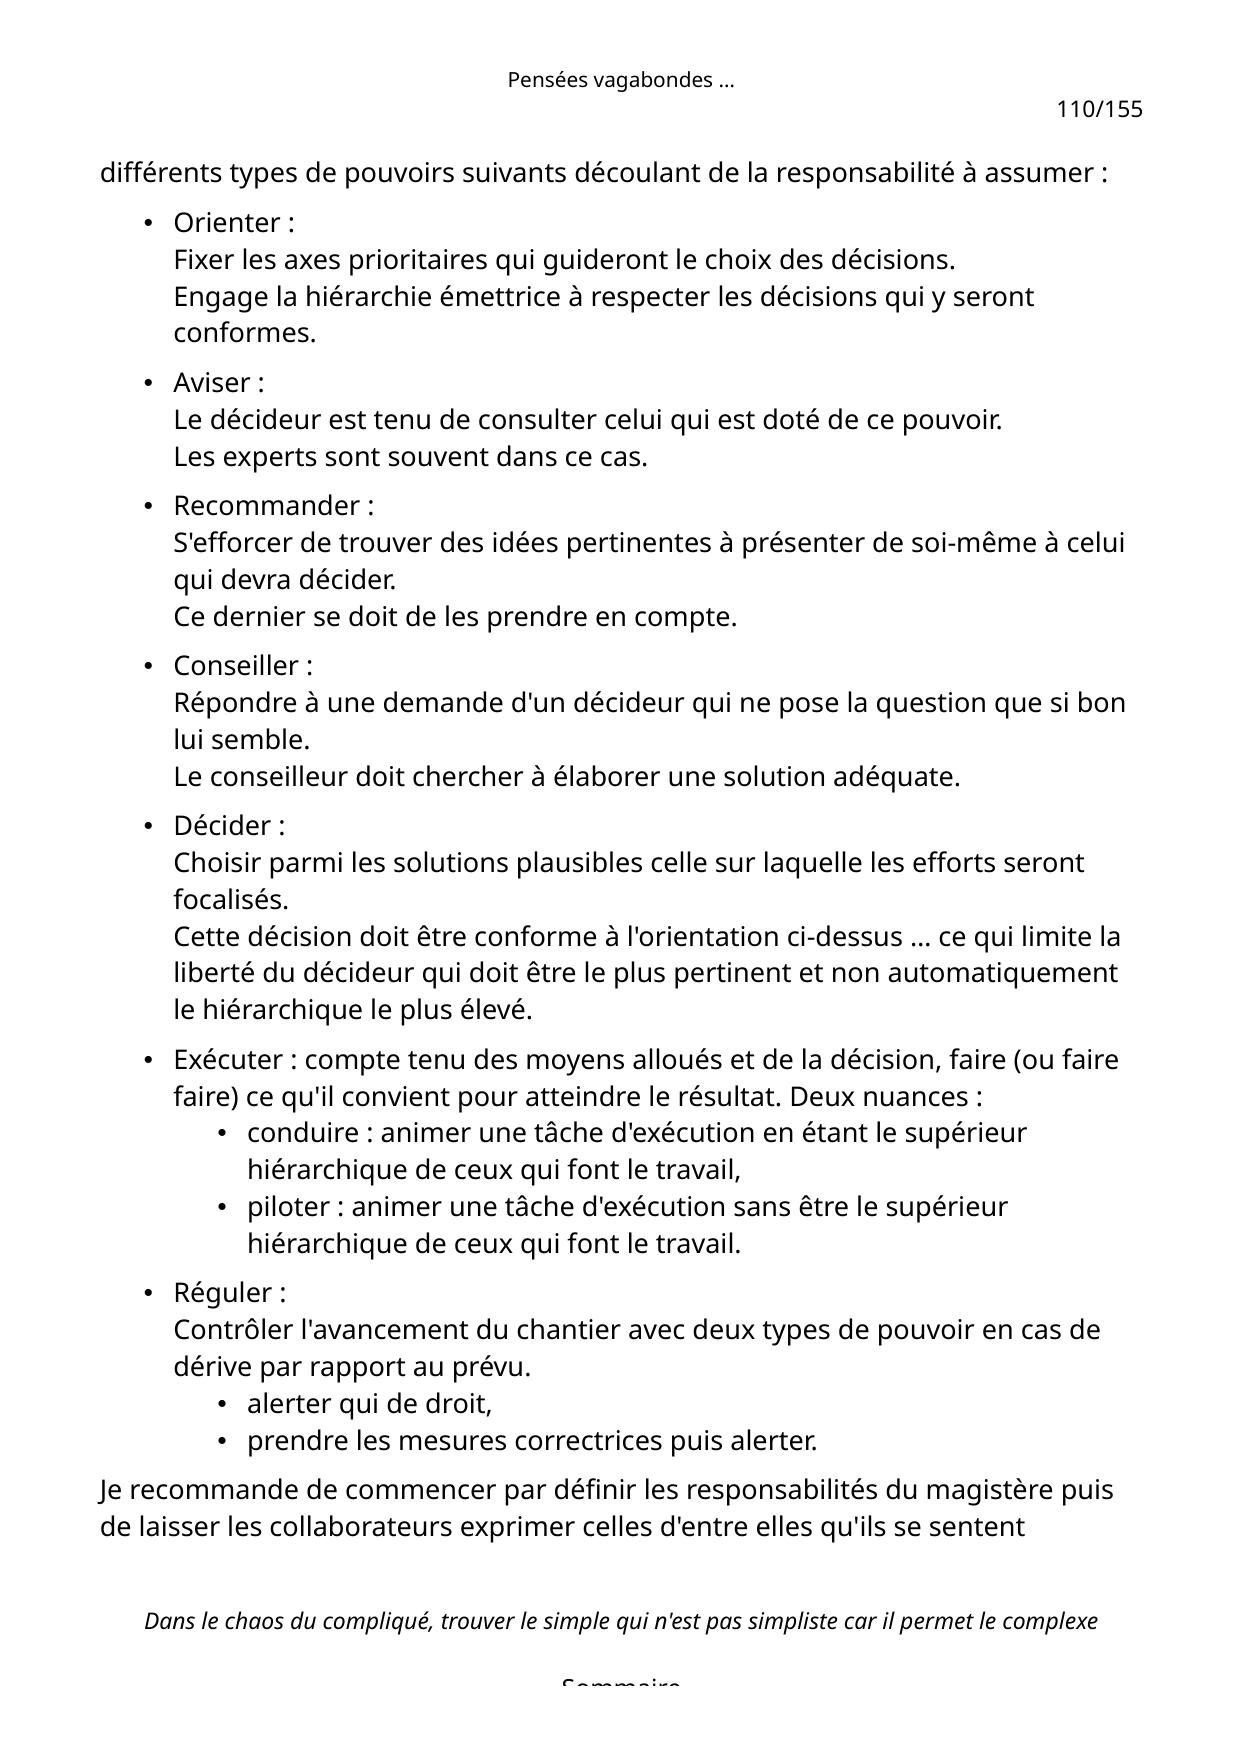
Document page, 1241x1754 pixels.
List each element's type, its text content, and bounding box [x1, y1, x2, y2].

list Recommander : S'efforcer de trouver des idées pertinentes à présenter de soi-même à celui qui devra décider. Ce dernier se doit de les prendre en compte. [144, 486, 1143, 634]
list prendre les mesures correctrices puis alerter. [217, 1421, 1143, 1458]
list alerter qui de droit, [217, 1384, 1143, 1421]
list Aviser : Le décideur est tenu de consulter celui qui est doté de ce pouvoir. Les experts sont souvent dans ce cas. [144, 363, 1143, 474]
list Conseiller : Répondre à une demande d'un décideur qui ne pose la question que si bon lui semble. Le conseilleur doit chercher à élaborer une solution adéquate. [144, 646, 1143, 794]
text différents types de pouvoirs suivants découlant de la responsabilité à assumer : [99, 154, 1143, 191]
list Exécuter : compte tenu des moyens alloués et de la décision, faire (ou faire faire) ce qu'il convient pour atteindre le résultat. Deux nuances : [144, 1040, 1143, 1114]
list conduire : animer une tâche d'exécution en étant le supérieur hiérarchique de ceux qui font le travail, [217, 1114, 1143, 1188]
list piloter : animer une tâche d'exécution sans être le supérieur hiérarchique de ceux qui font le travail. [217, 1188, 1143, 1261]
list Réguler : Contrôler l'avancement du chantier avec deux types de pouvoir en cas de dérive par rapport au prévu. [144, 1274, 1143, 1384]
list Décider : Choisir parmi les solutions plausibles celle sur laquelle les efforts seront focalisés. Cette décision doit être conforme à l'orientation ci-dessus … ce qui limite la liberté du décideur qui doit être le plus pertinent et non automatiquement le hiérarchique le plus élevé. [144, 806, 1143, 1028]
text Je recommande de commencer par définir les responsabilités du magistère puis de laisser les collaborateurs exprimer celles d'entre elles qu'ils se sentent [99, 1471, 1143, 1544]
list Orienter : Fixer les axes prioritaires qui guideront le choix des décisions. Engage la hiérarchie émettrice à respecter les décisions qui y seront conformes. [144, 203, 1143, 351]
